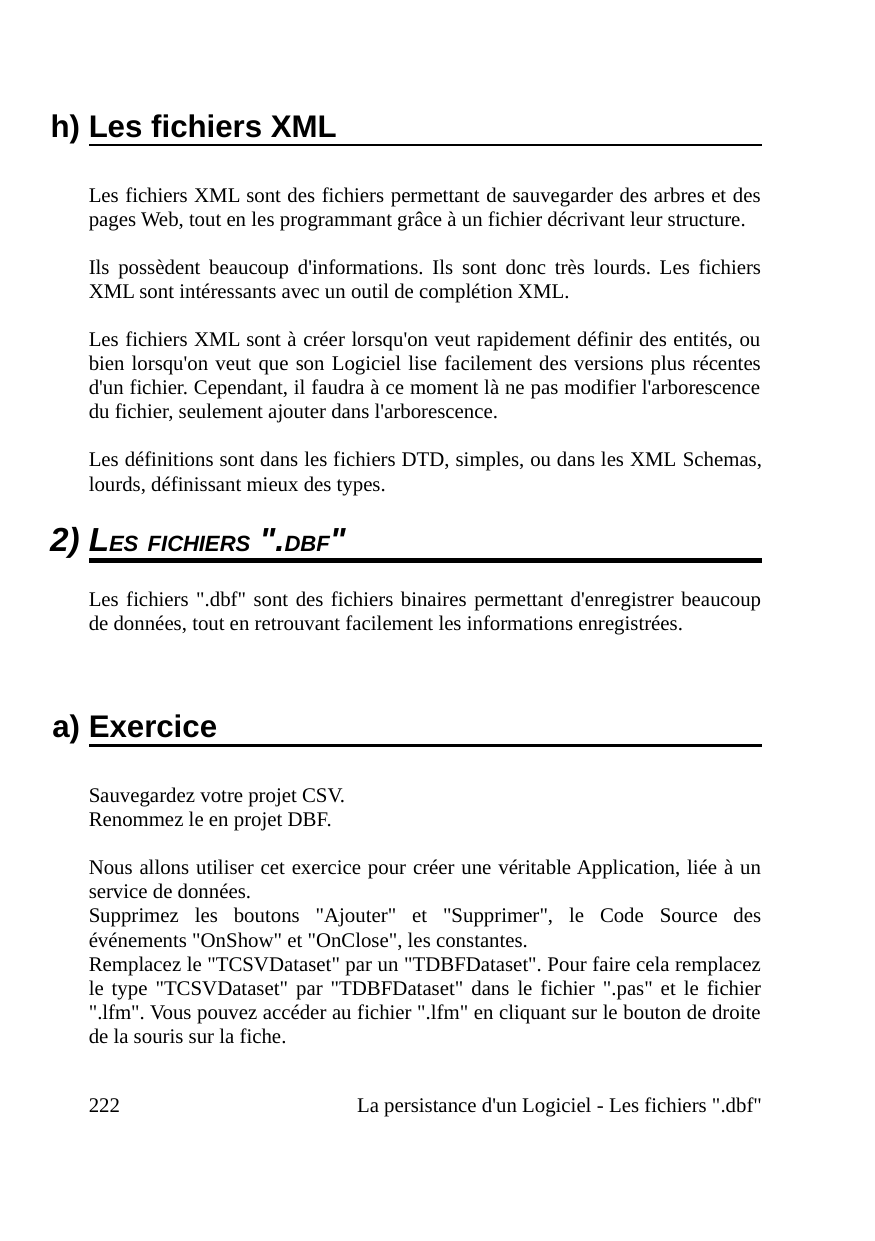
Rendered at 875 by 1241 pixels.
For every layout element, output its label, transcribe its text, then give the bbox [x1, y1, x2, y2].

text Les fichiers XML sont à créer lorsqu'on veut rapidement définir des entités, ou bien lorsqu'on veut que son Logiciel lise facilement des versions plus récentes d'un fichier. Cependant, il faudra à ce moment là ne pas modifier l'arborescence du fichier, seulement ajouter dans l'arborescence. [88, 327, 762, 423]
text Ils possèdent beaucoup d'informations. Ils sont donc très lourds. Les fichiers XML sont intéressants avec un outil de complétion XML. [88, 255, 762, 303]
text Remplacez le "TCSVDataset" par un "TDBFDataset". Pour faire cela remplacez le type "TCSVDataset" par "TDBFDataset" dans le fichier ".pas" et le fichier ".lfm". Vous pouvez accéder au fichier ".lfm" en cliquant sur le bouton de droite de la souris sur la fiche. [88, 952, 762, 1048]
text Les fichiers XML sont des fichiers permettant de sauvegarder des arbres et des pages Web, tout en les programmant grâce à un fichier décrivant leur structure. [88, 183, 762, 231]
text Les définitions sont dans les fichiers DTD, simples, ou dans les XML Schemas, lourds, définissant mieux des types. [88, 447, 762, 496]
subtitle Exercice [88, 708, 762, 747]
subtitle Les fichiers XML [88, 108, 762, 146]
text Renommez le en projet DBF. [88, 807, 762, 831]
text Sauvegardez votre projet CSV. [88, 783, 762, 807]
subtitle Les fichiers ".dbf" [88, 519, 762, 563]
text Nous allons utiliser cet exercice pour créer une véritable Application, liée à un service de données. [88, 855, 762, 903]
text Supprimez les boutons "Ajouter" et "Supprimer", le Code Source des événements "OnShow" et "OnClose", les constantes. [88, 903, 762, 952]
text Les fichiers ".dbf" sont des fichiers binaires permettant d'enregistrer beaucoup de données, tout en retrouvant facilement les informations enregistrées. [88, 587, 762, 635]
